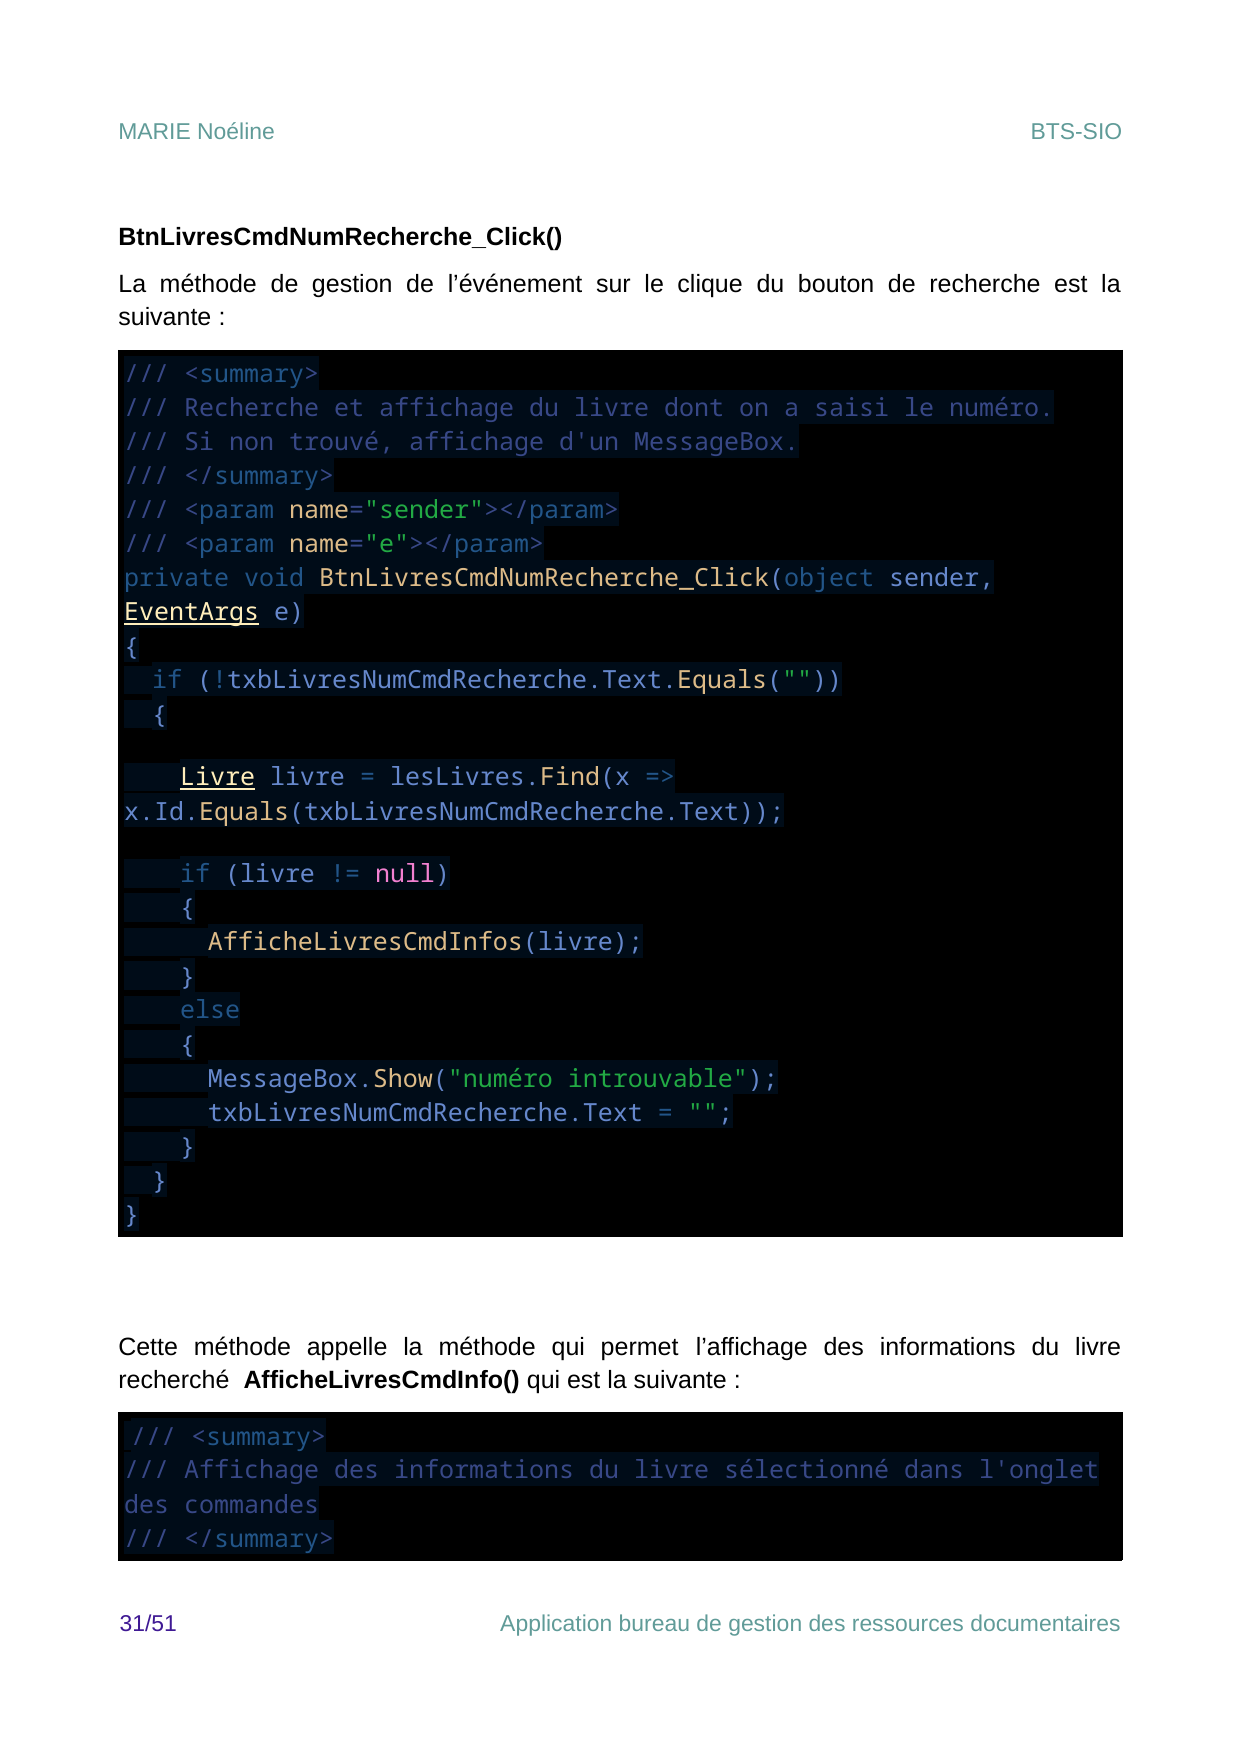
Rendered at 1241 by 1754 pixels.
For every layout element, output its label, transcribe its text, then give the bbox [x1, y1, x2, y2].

text La méthode de gestion de l’événement sur le clique du bouton de recherche est la suivante : [118, 269, 1122, 331]
table_header /// <summary> /// Recherche et affichage du livre dont on a saisi le numéro. /// Si non trouvé, affichage d'un MessageBox. /// </summary> /// <param name="sender"></param> /// <param name="e"></param> private void BtnLivresCmdNumRecherche_Click(object sender, EventArgs e) { if (!txbLivresNumCmdRecherche.Text.Equals("")) { Livre livre = lesLivres.Find(x => x.Id.Equals(txbLivresNumCmdRecherche.Text)); if (livre != null) { AfficheLivresCmdInfos(livre); } else { MessageBox.Show("numéro introuvable"); txbLivresNumCmdRecherche.Text = ""; } } } [119, 351, 1122, 1236]
text Cette méthode appelle la méthode qui permet l’affichage des informations du livre recherché AfficheLivresCmdInfo() qui est la suivante : [118, 1332, 1122, 1393]
table_header /// <summary> /// Affichage des informations du livre sélectionné dans l'onglet des commandes /// </summary> [119, 1413, 1122, 1560]
text BtnLivresCmdNumRecherche_Click() [118, 222, 1122, 250]
